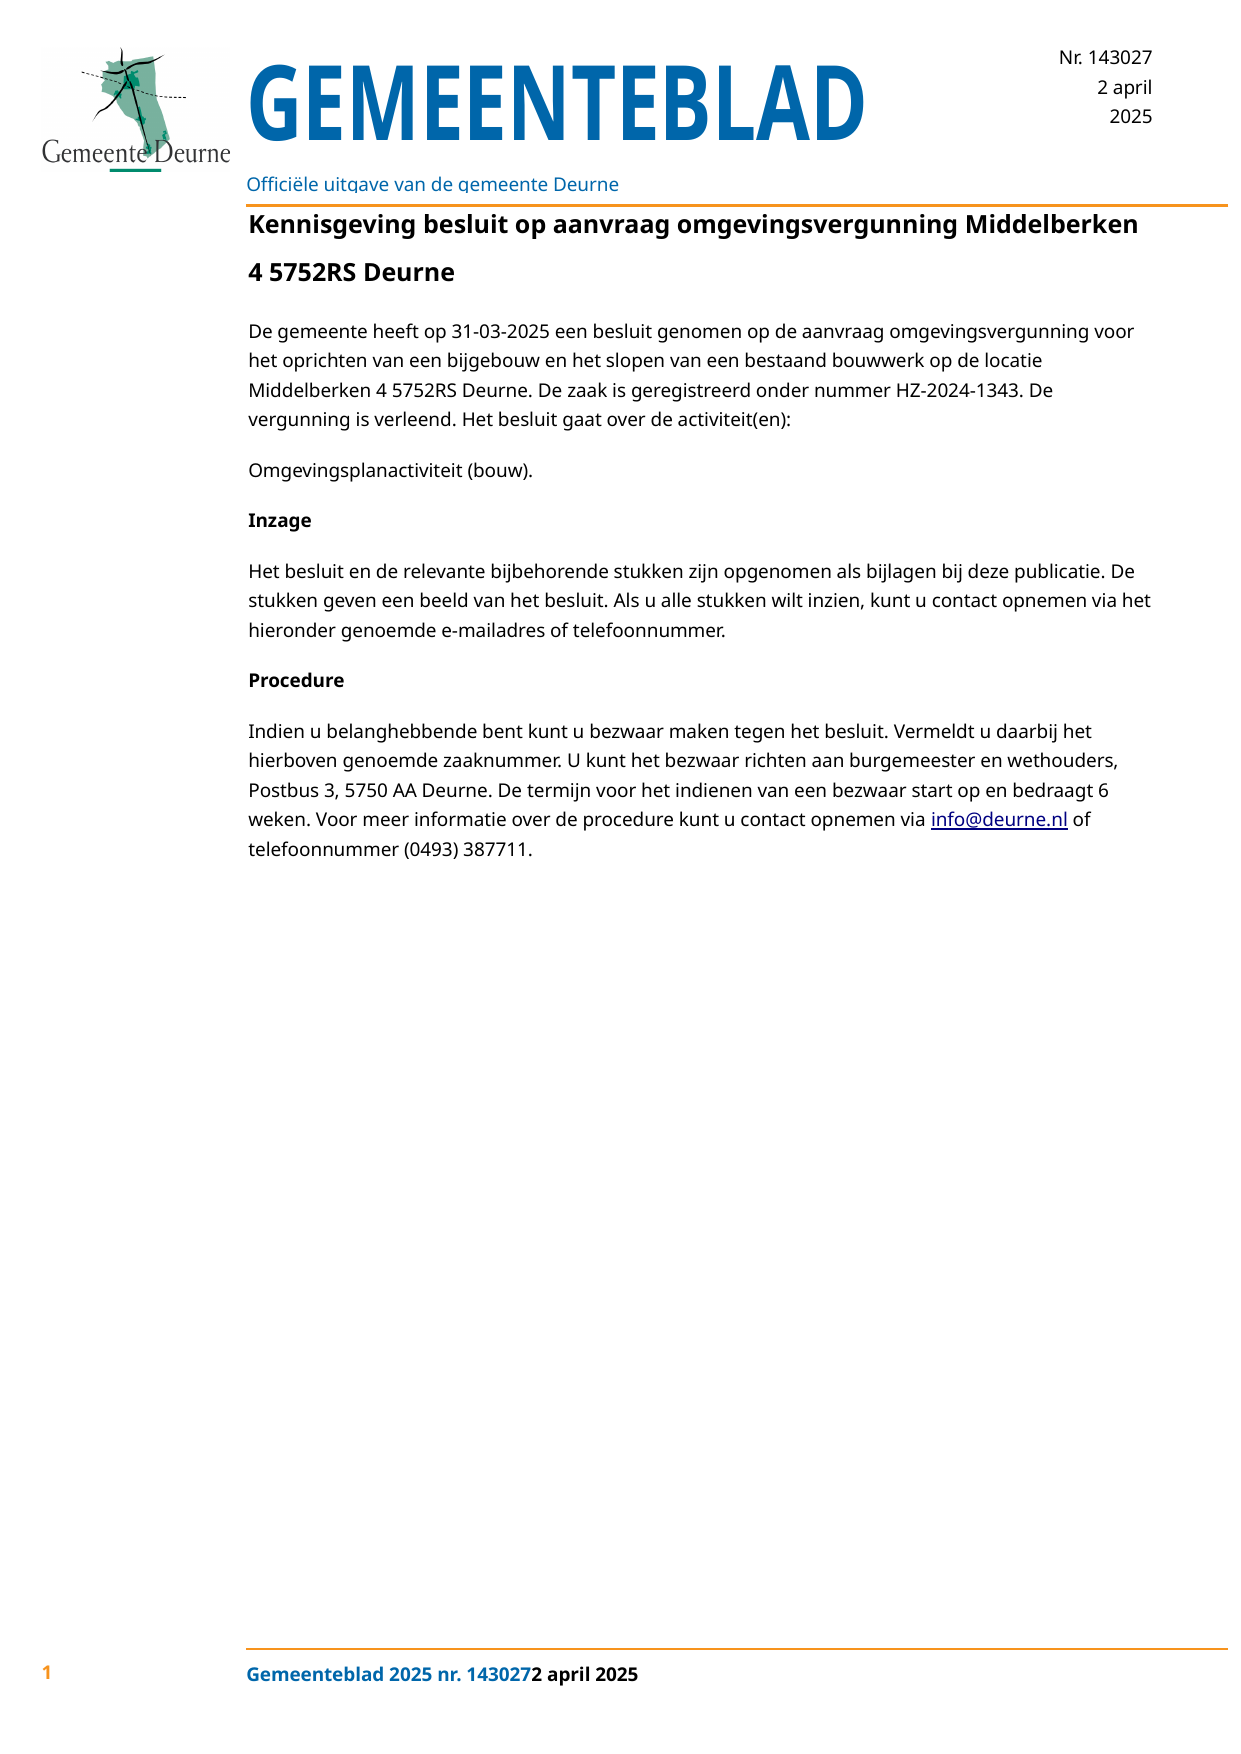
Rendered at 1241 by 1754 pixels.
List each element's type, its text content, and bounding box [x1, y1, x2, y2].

picture [41, 47, 231, 172]
text Kennisgeving besluit op aanvraag omgevingsvergunning Middelberken 4 5752RS Deurne [248, 207, 1152, 288]
text Omgevingsplanactiviteit (bouw). [248, 457, 1152, 483]
text Het besluit en de relevante bijbehorende stukken zijn opgenomen als bijlagen bij deze publicatie. De stukken geven een beeld van het besluit. Als u alle stukken wilt inzien, kunt u contact opnemen via het hieronder genoemde e-mailadres of telefoonnummer. [248, 558, 1152, 643]
text Inzage [248, 507, 1152, 533]
text Procedure [248, 667, 1152, 693]
text Indien u belanghebbende bent kunt u bezwaar maken tegen het besluit. Vermeldt u daarbij het hierboven genoemde zaaknummer. U kunt het bezwaar richten aan burgemeester en wethouders, Postbus 3, 5750 AA Deurne. De termijn voor het indienen van een bezwaar start op en bedraagt 6 weken. Voor meer informatie over de procedure kunt u contact opnemen via info@deurne.nl of telefoonnummer (0493) 387711. [248, 718, 1152, 862]
text De gemeente heeft op 31-03-2025 een besluit genomen op de aanvraag omgevingsvergunning voor het oprichten van een bijgebouw en het slopen van een bestaand bouwwerk op de locatie Middelberken 4 5752RS Deurne. De zaak is geregistreerd onder nummer HZ-2024-1343. De vergunning is verleend. Het besluit gaat over de activiteit(en): [248, 318, 1152, 432]
